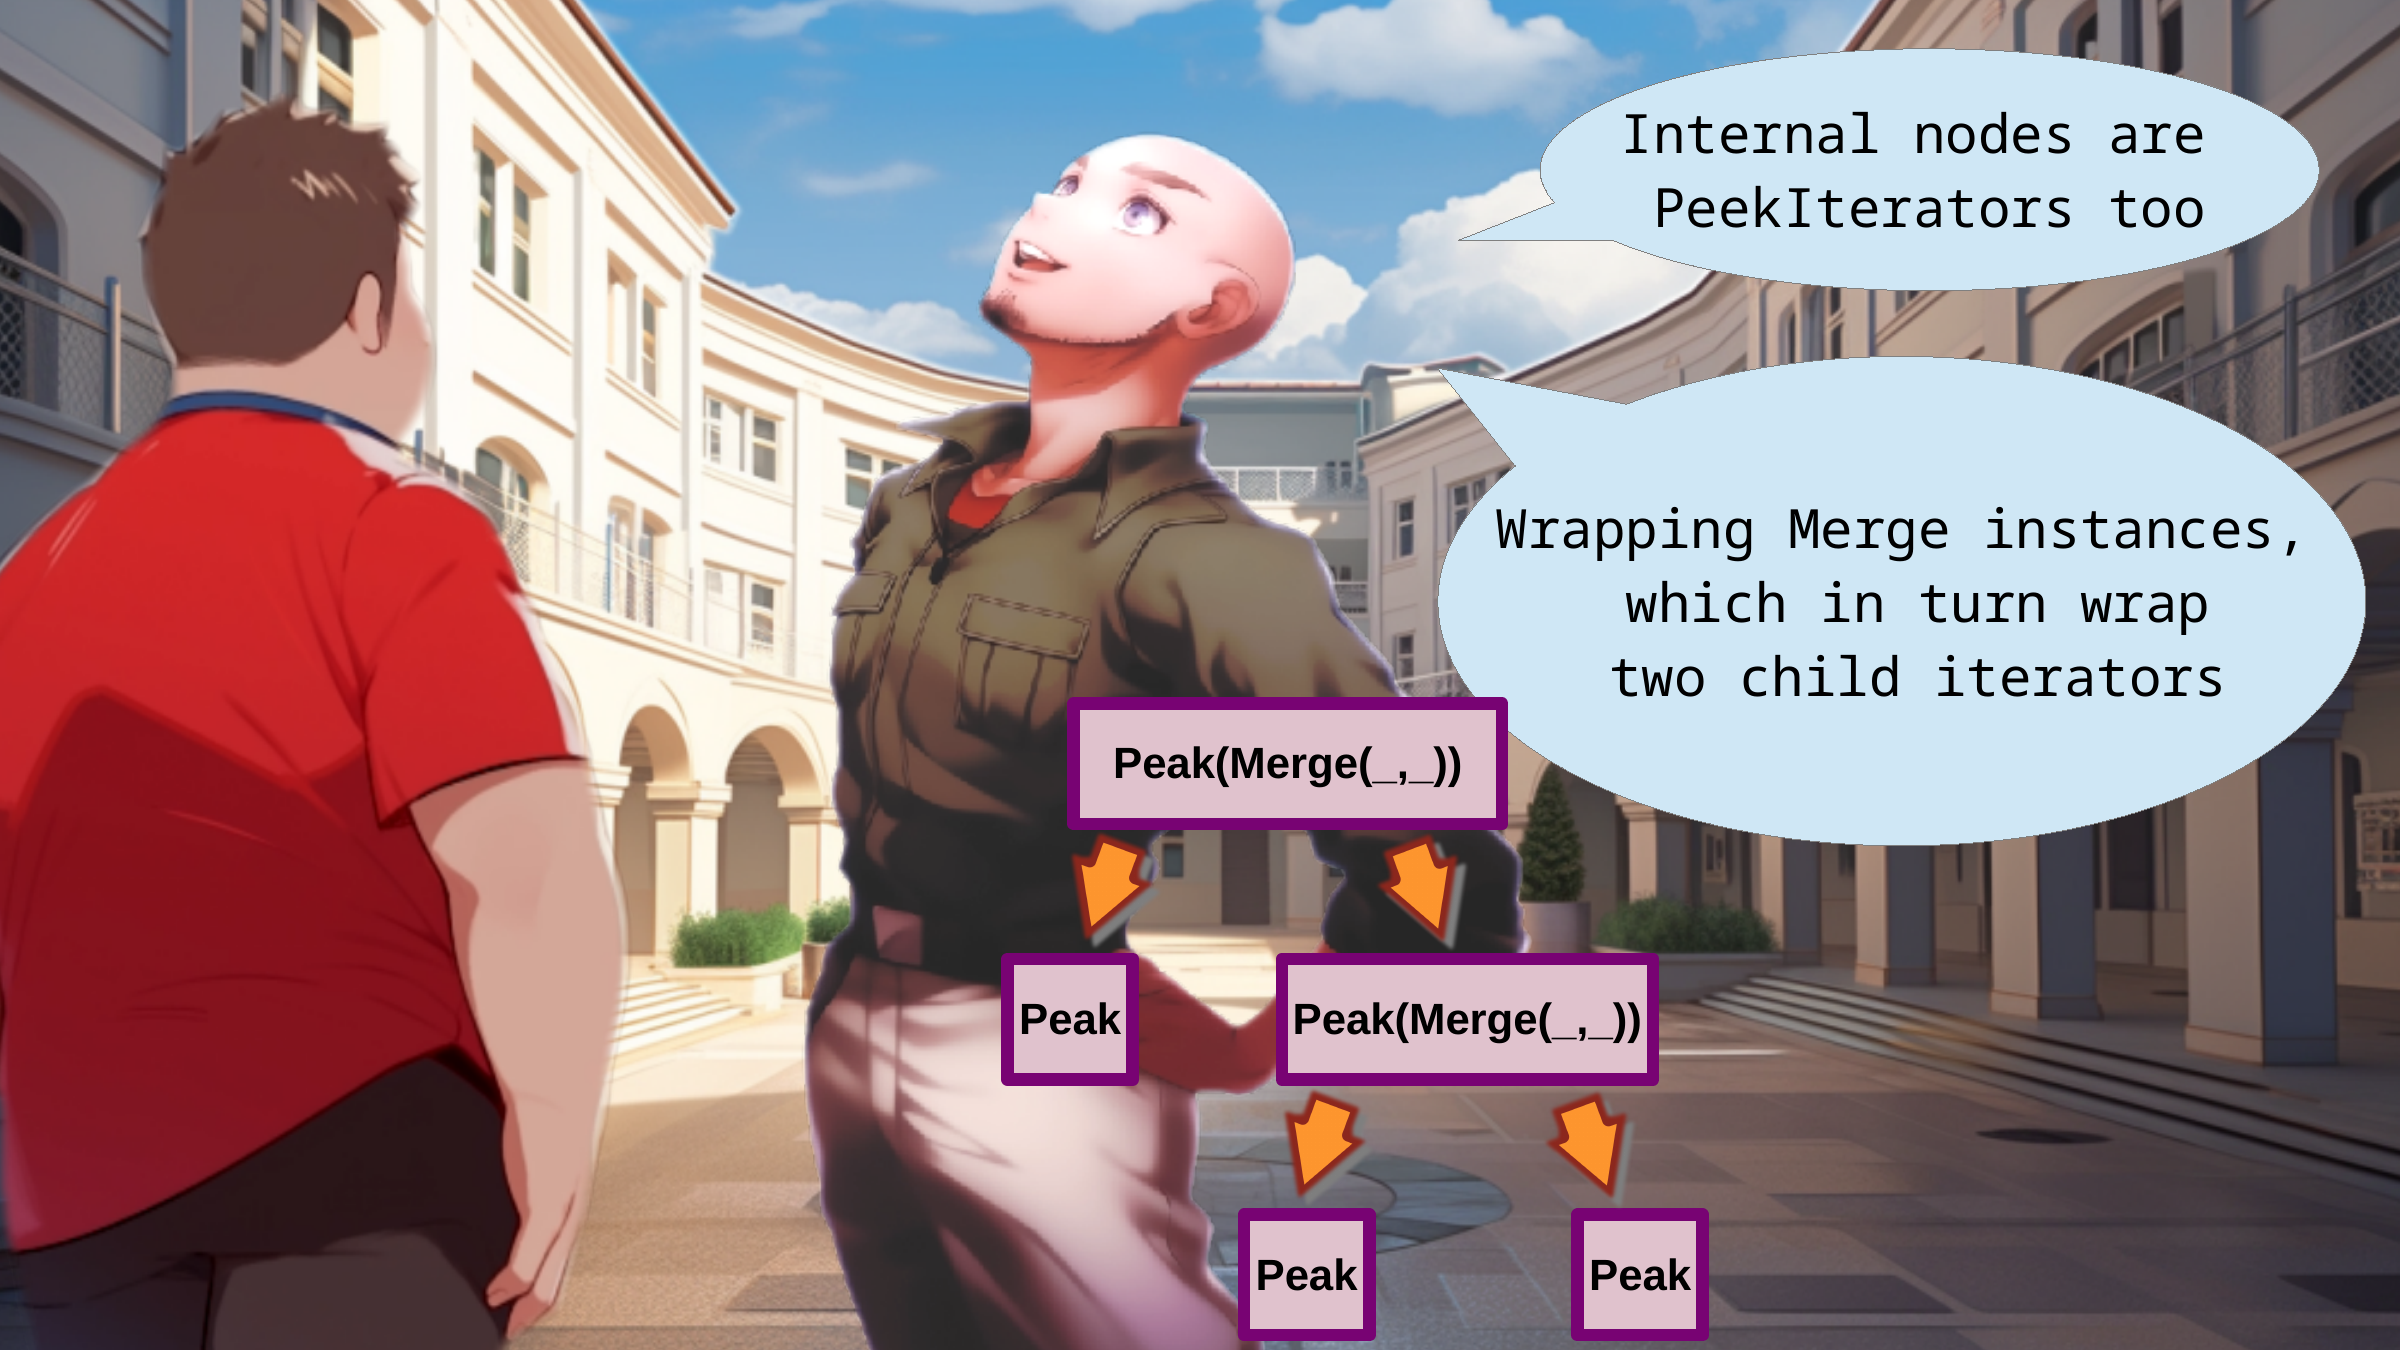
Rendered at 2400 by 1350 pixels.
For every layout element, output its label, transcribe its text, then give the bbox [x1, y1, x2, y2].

text_box Internal nodes are PeekIterators too [1816, 48, 2320, 291]
text_box Peak [1244, 1214, 1370, 1336]
picture [0, 0, 2400, 1350]
text_box Peak [1007, 959, 1133, 1080]
text_box [1295, 1102, 1348, 1182]
text_box [1082, 844, 1136, 924]
text_box Peak(Merge(_,_)) [1073, 703, 1503, 825]
text_box Peak [1577, 1214, 1703, 1336]
text_box [1394, 845, 1447, 925]
text_box Peak(Merge(_,_)) [1281, 959, 1653, 1080]
text_box Wrapping Merge instances, which in turn wrap two child iterators [1437, 356, 2366, 846]
text_box [1562, 1103, 1616, 1183]
